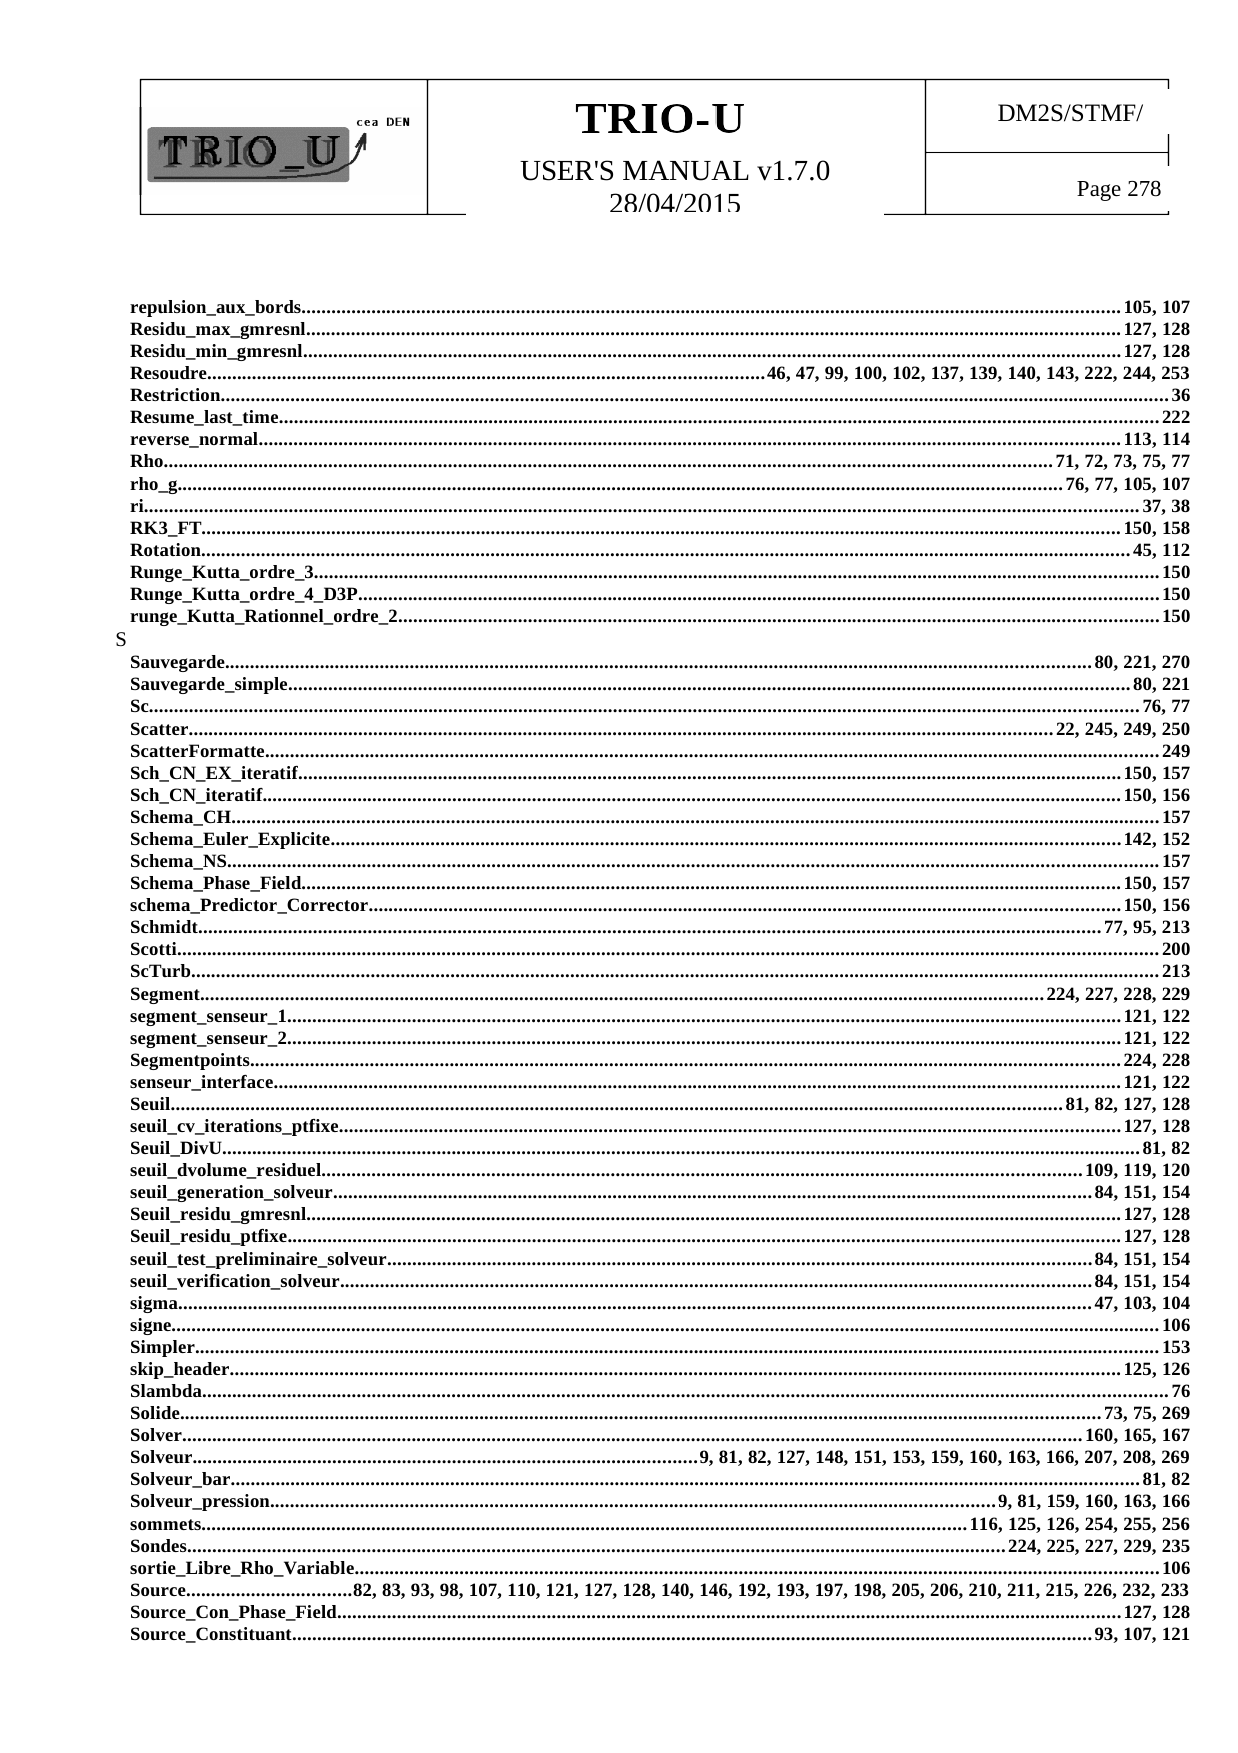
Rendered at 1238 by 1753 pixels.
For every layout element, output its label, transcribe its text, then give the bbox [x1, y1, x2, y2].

text Source 82, 83, 93, 98, 107, 110, 121, 127, 128, 140, 146, 192, 193, 197, 198, 205, 206, 210, 211, 215, 226, 232, 233 [130, 1578, 1196, 1600]
text Sch_CN_EX_iteratif 150, 157 [130, 761, 1196, 783]
text Simpler 153 [130, 1335, 1196, 1357]
text ScTurb 213 [130, 960, 1196, 982]
text repulsion_aux_bords 105, 107 [130, 295, 1196, 317]
text Seuil 81, 82, 127, 128 [130, 1092, 1196, 1114]
text Runge_Kutta_ordre_4_D3P 150 [130, 582, 1196, 604]
text sortie_Libre_Rho_Variable 106 [130, 1556, 1196, 1578]
text Sch_CN_iteratif 150, 156 [130, 783, 1196, 805]
text Schema_Phase_Field 150, 157 [130, 871, 1196, 893]
text sigma 47, 103, 104 [130, 1291, 1196, 1313]
text Seuil_residu_ptfixe 127, 128 [130, 1225, 1196, 1247]
text skip_header 125, 126 [130, 1357, 1196, 1379]
text Source_Con_Phase_Field 127, 128 [130, 1600, 1196, 1622]
text Solide 73, 75, 269 [130, 1401, 1196, 1423]
text Restriction 36 [130, 384, 1196, 406]
text Runge_Kutta_ordre_3 150 [130, 560, 1196, 582]
text signe 106 [130, 1313, 1196, 1335]
text Schmidt 77, 95, 213 [130, 916, 1196, 938]
text RK3_FT 150, 158 [130, 516, 1196, 538]
text Solveur 9, 81, 82, 127, 148, 151, 153, 159, 160, 163, 166, 207, 208, 269 [130, 1446, 1196, 1468]
text seuil_generation_solveur 84, 151, 154 [130, 1181, 1196, 1203]
text Segment 224, 227, 228, 229 [130, 982, 1196, 1004]
text ri 37, 38 [130, 494, 1196, 516]
text rho_g 76, 77, 105, 107 [130, 472, 1196, 494]
text segment_senseur_2 121, 122 [130, 1026, 1196, 1048]
text seuil_test_preliminaire_solveur 84, 151, 154 [130, 1247, 1196, 1269]
text Slambda 76 [130, 1379, 1196, 1401]
text Rho 71, 72, 73, 75, 77 [130, 450, 1196, 472]
text seuil_dvolume_residuel 109, 119, 120 [130, 1158, 1196, 1181]
text Sauvegarde 80, 221, 270 [130, 651, 1196, 673]
text Segmentpoints 224, 228 [130, 1048, 1196, 1070]
text Rotation 45, 112 [130, 538, 1196, 560]
text schema_Predictor_Corrector 150, 156 [130, 893, 1196, 916]
text seuil_cv_iterations_ptfixe 127, 128 [130, 1114, 1196, 1136]
text Sauvegarde_simple 80, 221 [130, 673, 1196, 695]
text Residu_max_gmresnl 127, 128 [130, 317, 1196, 339]
text Resume_last_time 222 [130, 406, 1196, 428]
text Resoudre 46, 47, 99, 100, 102, 137, 139, 140, 143, 222, 244, 253 [130, 362, 1196, 384]
text senseur_interface 121, 122 [130, 1070, 1196, 1092]
text seuil_verification_solveur 84, 151, 154 [130, 1269, 1196, 1291]
text Source_Constituant 93, 107, 121 [130, 1622, 1196, 1644]
text S [115, 627, 1196, 651]
text Scotti 200 [130, 938, 1196, 960]
text Scatter 22, 245, 249, 250 [130, 717, 1196, 739]
text Schema_CH 157 [130, 805, 1196, 827]
text Seuil_DivU 81, 82 [130, 1136, 1196, 1158]
text reverse_normal 113, 114 [130, 428, 1196, 450]
text runge_Kutta_Rationnel_ordre_2 150 [130, 604, 1196, 627]
text Seuil_residu_gmresnl 127, 128 [130, 1203, 1196, 1225]
text Solveur_bar 81, 82 [130, 1468, 1196, 1490]
text sommets 116, 125, 126, 254, 255, 256 [130, 1512, 1196, 1534]
text Schema_NS 157 [130, 849, 1196, 871]
text Solveur_pression 9, 81, 159, 160, 163, 166 [130, 1490, 1196, 1512]
text Residu_min_gmresnl 127, 128 [130, 339, 1196, 362]
text segment_senseur_1 121, 122 [130, 1004, 1196, 1026]
text Sondes 224, 225, 227, 229, 235 [130, 1534, 1196, 1556]
text Solver 160, 165, 167 [130, 1423, 1196, 1446]
text ScatterFormatte 249 [130, 739, 1196, 761]
text Schema_Euler_Explicite 142, 152 [130, 827, 1196, 849]
text Sc 76, 77 [130, 695, 1196, 717]
